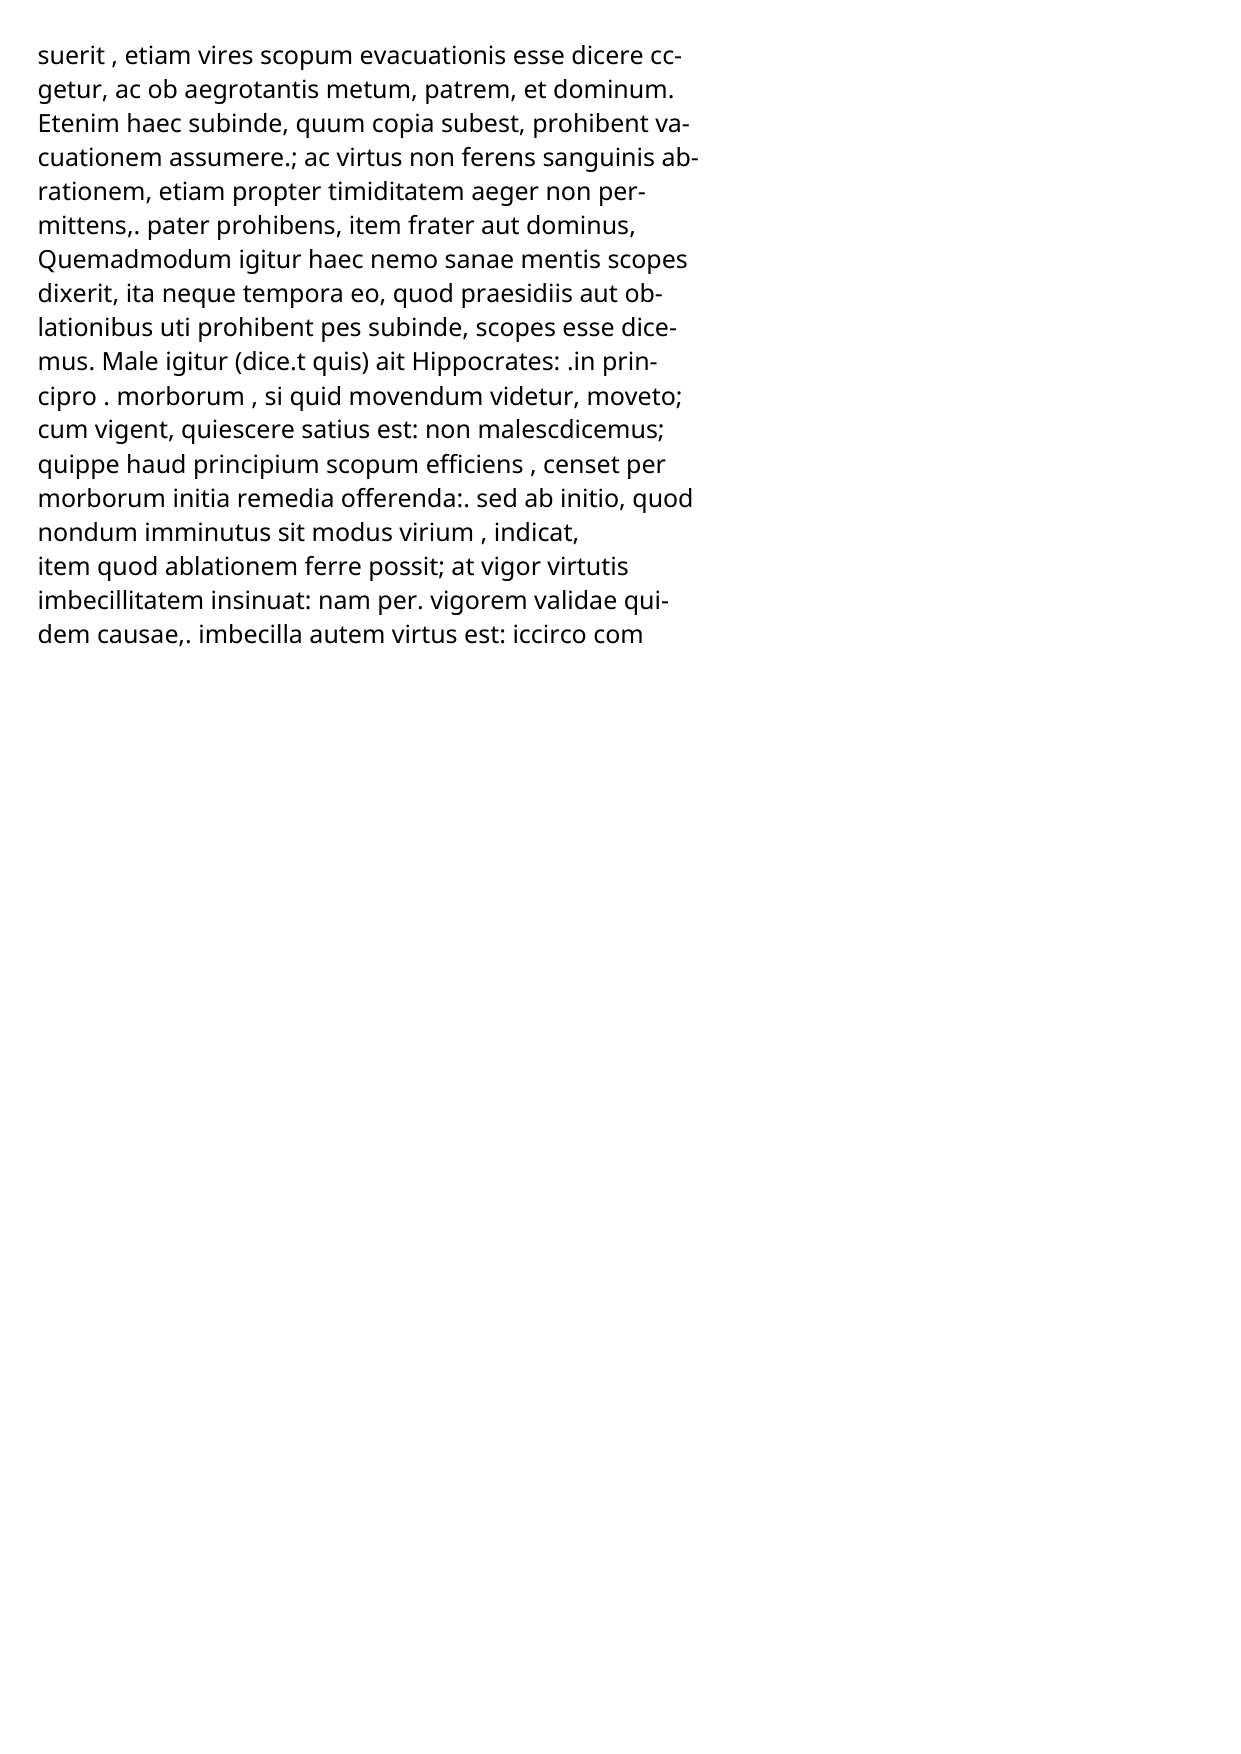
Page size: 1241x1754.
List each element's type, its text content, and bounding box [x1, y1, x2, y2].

text suerit , etiam vires scopum evacuationis esse dicere cc- getur, ac ob aegrotantis metum, patrem, et dominum. Etenim haec subinde, quum copia subest, prohibent va- cuationem assumere.; ac virtus non ferens sanguinis ab- rationem, etiam propter timiditatem aeger non per- mittens,. pater prohibens, item frater aut dominus, Quemadmodum igitur haec nemo sanae mentis scopes dixerit, ita neque tempora eo, quod praesidiis aut ob- lationibus uti prohibent pes subinde, scopes esse dice- mus. Male igitur (dice.t quis) ait Hippocrates: .in prin- cipro . morborum , si quid movendum videtur, moveto; cum vigent, quiescere satius est: non malescdicemus; quippe haud principium scopum efficiens , censet per morborum initia remedia offerenda:. sed ab initio, quod nondum imminutus sit modus virium , indicat, item quod ablationem ferre possit; at vigor virtutis imbecillitatem insinuat: nam per. vigorem validae qui- dem causae,. imbecilla autem virtus est: iccirco com [37, 37, 1203, 651]
